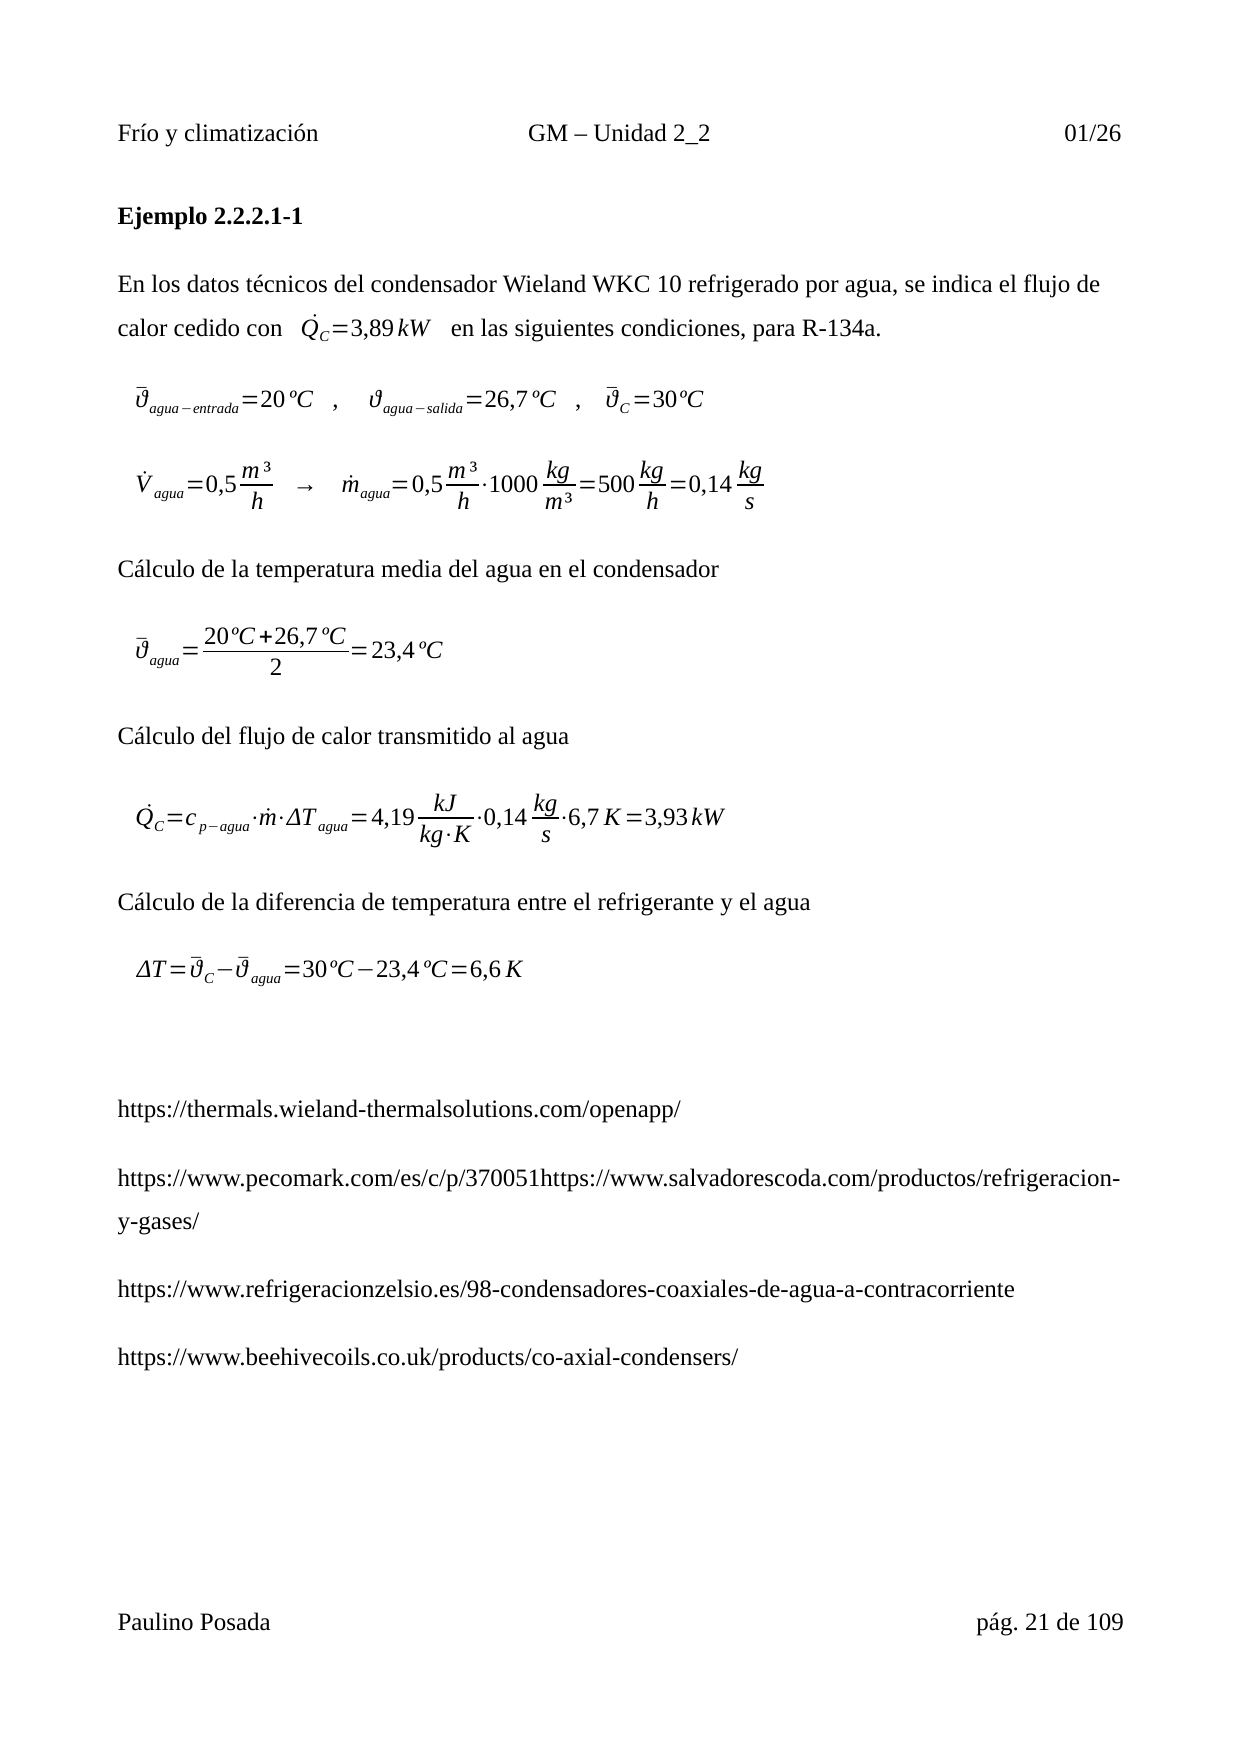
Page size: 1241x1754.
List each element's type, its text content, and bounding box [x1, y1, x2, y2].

text Cálculo de la temperatura media del agua en el condensador [117, 554, 1123, 583]
text https://www.pecomark.com/es/c/p/370051https://www.salvadorescoda.com/productos/refrigeracion-y-gases/ [117, 1163, 1123, 1234]
text https://www.refrigeracionzelsio.es/98-condensadores-coaxiales-de-agua-a-contracorriente [117, 1274, 1123, 1303]
text Ejemplo 2.2.2.1-1 [117, 201, 1123, 230]
text → [117, 456, 1123, 515]
text Cálculo de la diferencia de temperatura entre el refrigerante y el agua [117, 887, 1123, 916]
text Cálculo del flujo de calor transmitido al agua [117, 721, 1123, 750]
text En los datos técnicos del condensador Wieland WKC 10 refrigerado por agua, se indica el flujo de calor cedido conen las siguientes condiciones, para R-134a. [117, 269, 1123, 345]
text https://thermals.wieland-thermalsolutions.com/openapp/ [117, 1094, 1123, 1123]
text , , [117, 384, 1123, 417]
text https://www.beehivecoils.co.uk/products/co-axial-condensers/ [117, 1342, 1123, 1371]
